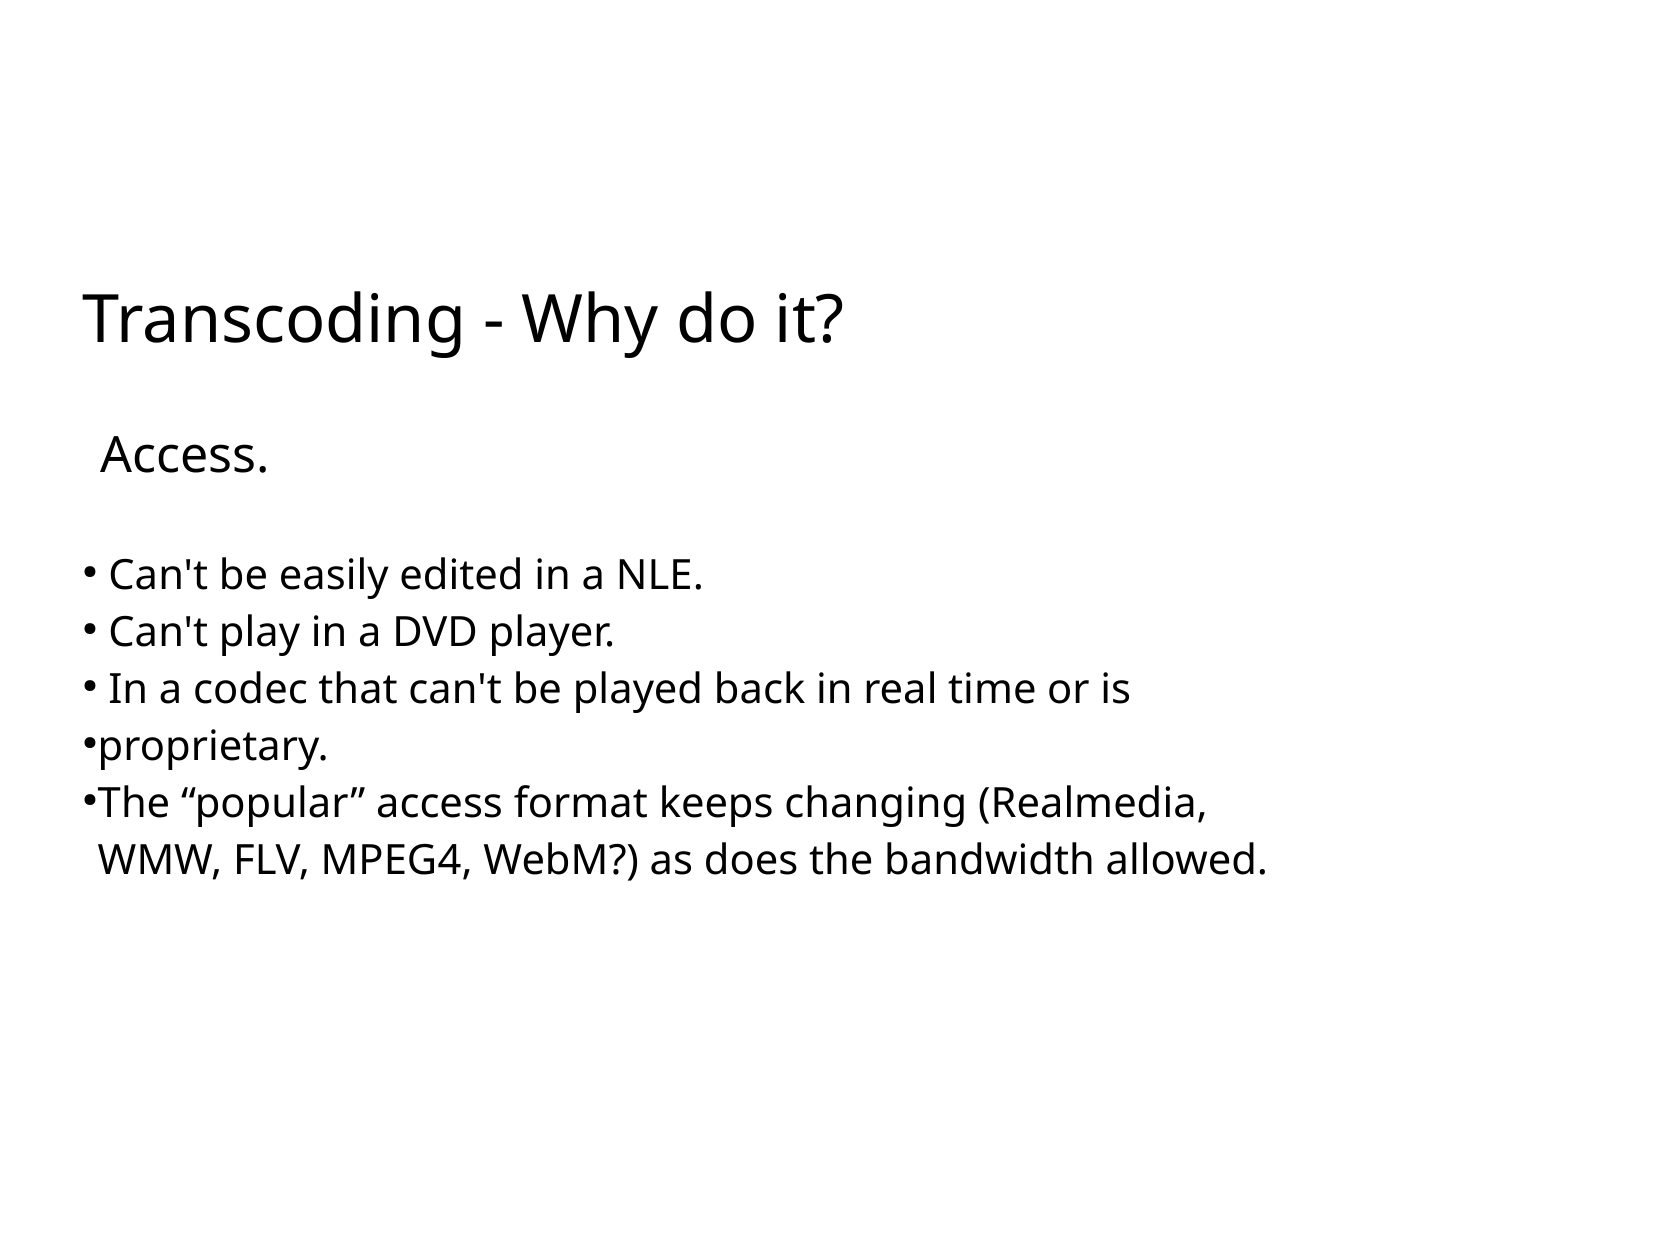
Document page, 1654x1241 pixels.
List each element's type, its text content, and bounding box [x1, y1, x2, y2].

subtitle Transcoding - Why do it? Access. Can't be easily edited in a NLE. Can't play in a DVD player. In a codec that can't be played back in real time or is proprietary. The “popular” access format keeps changing (Realmedia, WMW, FLV, MPEG4, WebM?) as does the bandwidth allowed. [82, 49, 1571, 1109]
